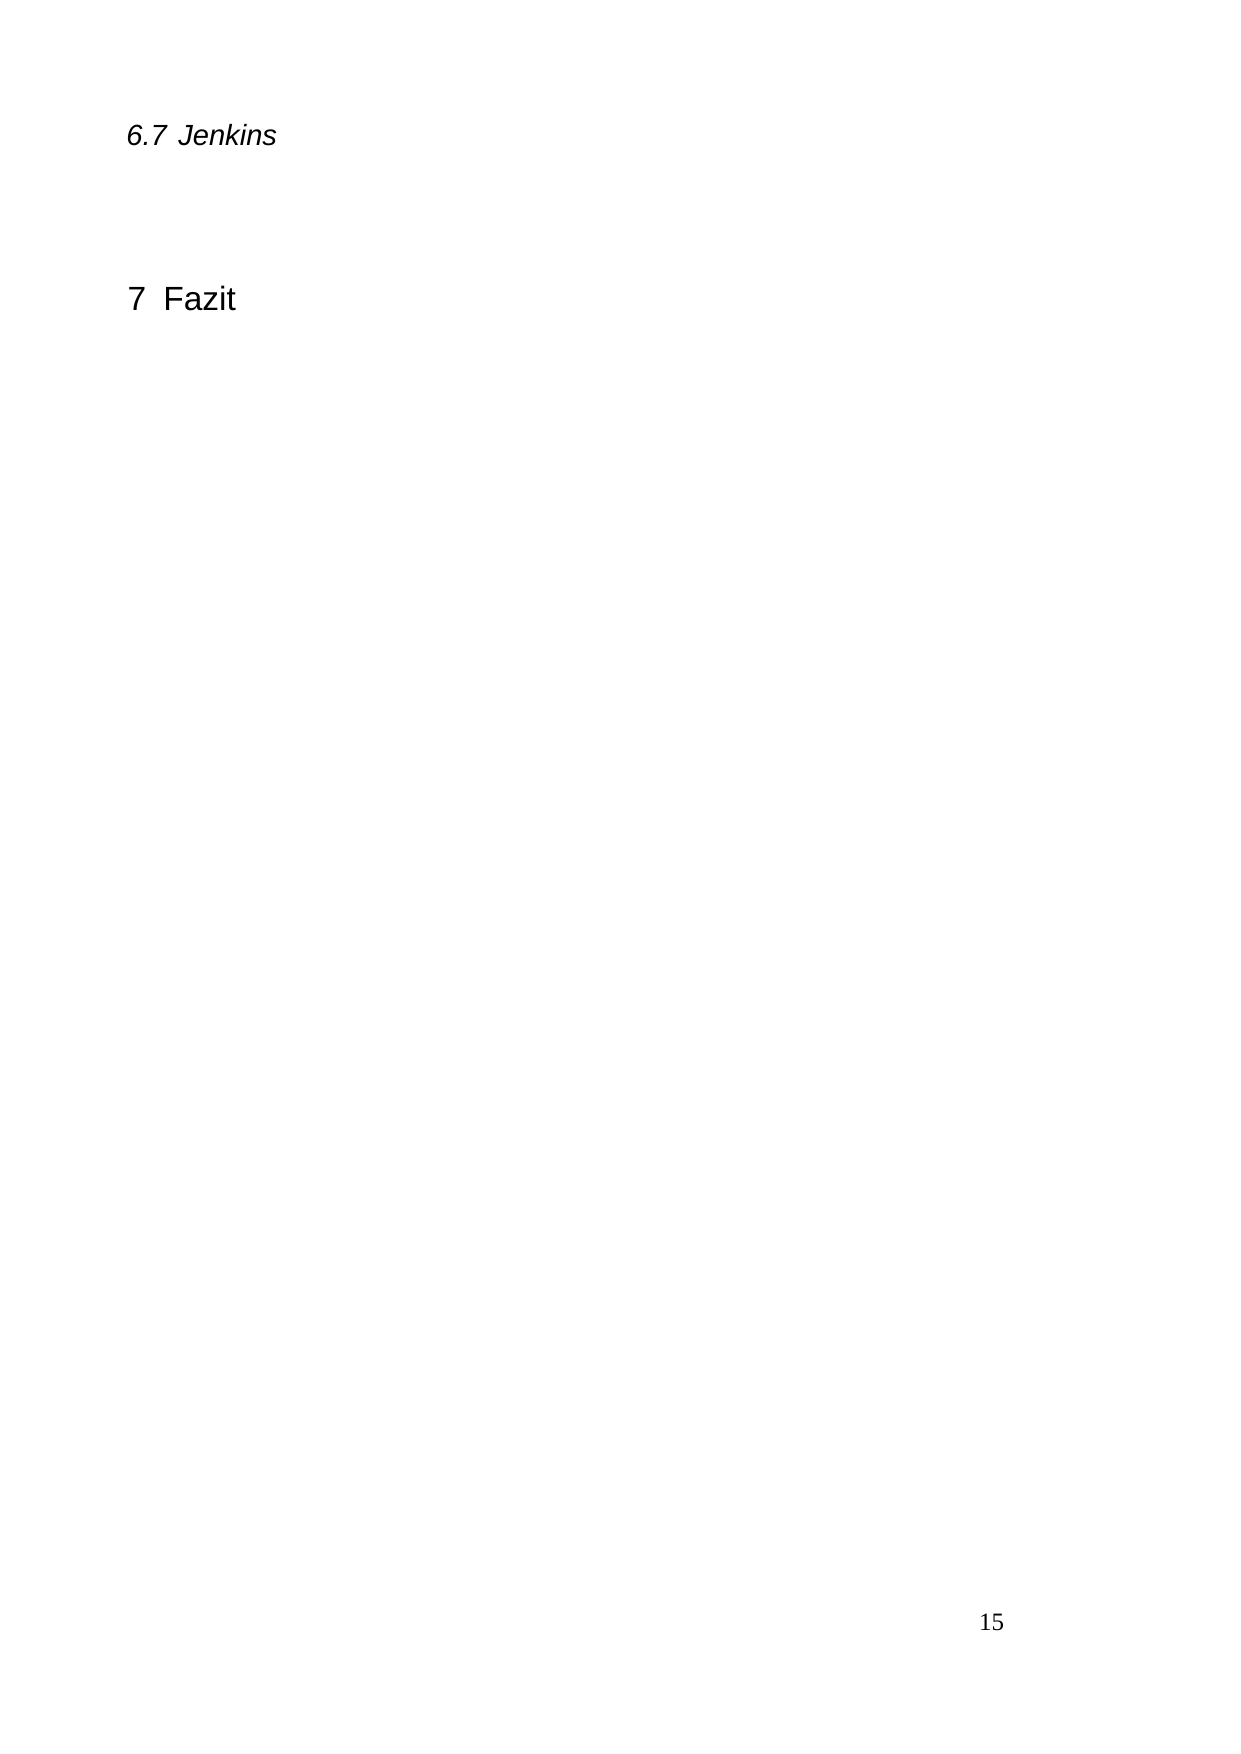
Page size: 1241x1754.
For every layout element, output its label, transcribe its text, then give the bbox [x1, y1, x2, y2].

subtitle Jenkins [118, 118, 1004, 152]
subtitle Fazit [118, 278, 1004, 317]
